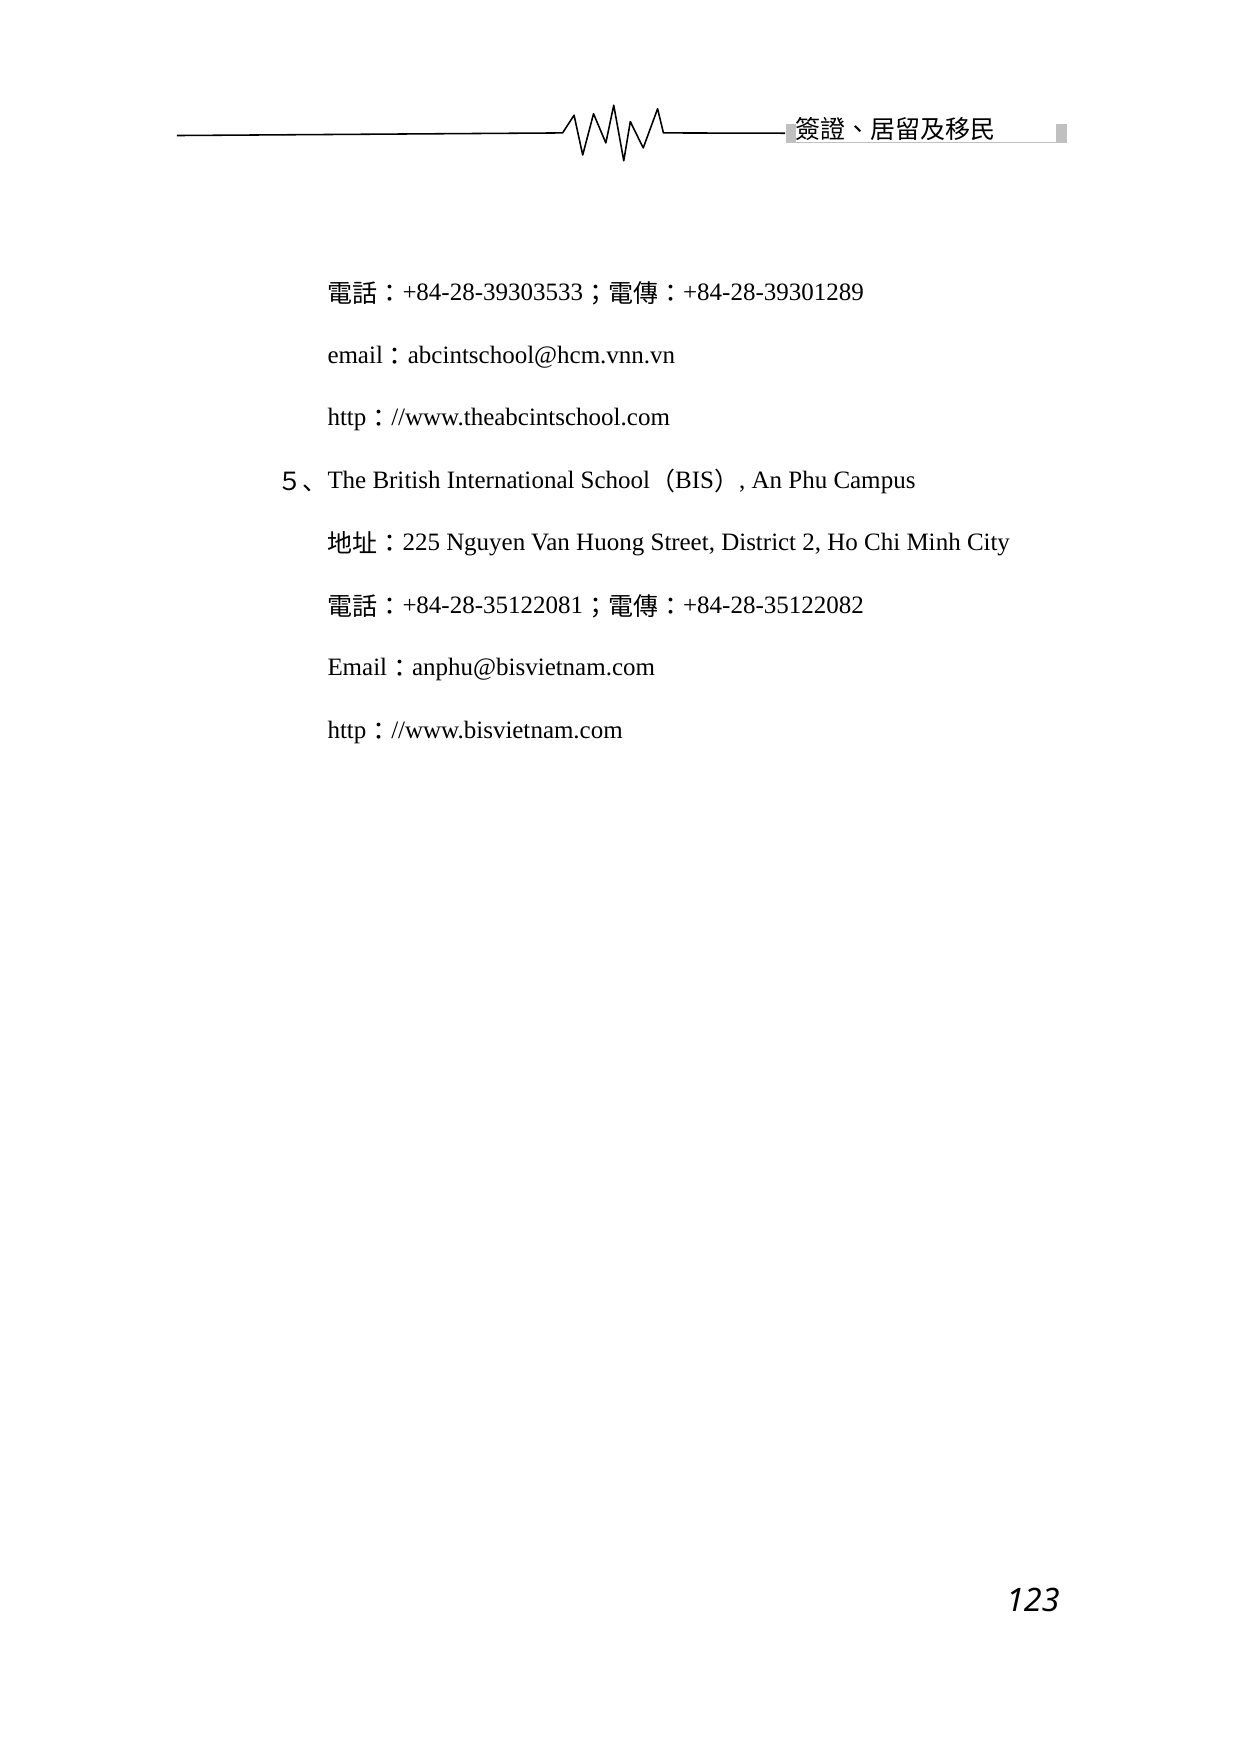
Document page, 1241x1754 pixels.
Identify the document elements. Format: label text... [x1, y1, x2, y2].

text 電話：+84-28-35122081；電傳：+84-28-35122082 [277, 563, 1063, 625]
text email：abcintschool@hcm.vnn.vn [277, 313, 1063, 375]
text 地址：225 Nguyen Van Huong Street, District 2, Ho Chi Minh City [277, 500, 1063, 563]
text http：//www.bisvietnam.com [277, 688, 1063, 750]
text http：//www.theabcintschool.com [277, 375, 1063, 438]
text Email：anphu@bisvietnam.com [277, 625, 1063, 688]
text ５、The British International School（BIS）, An Phu Campus [277, 438, 1063, 500]
text 電話：+84-28-39303533；電傳：+84-28-39301289 [277, 250, 1063, 313]
